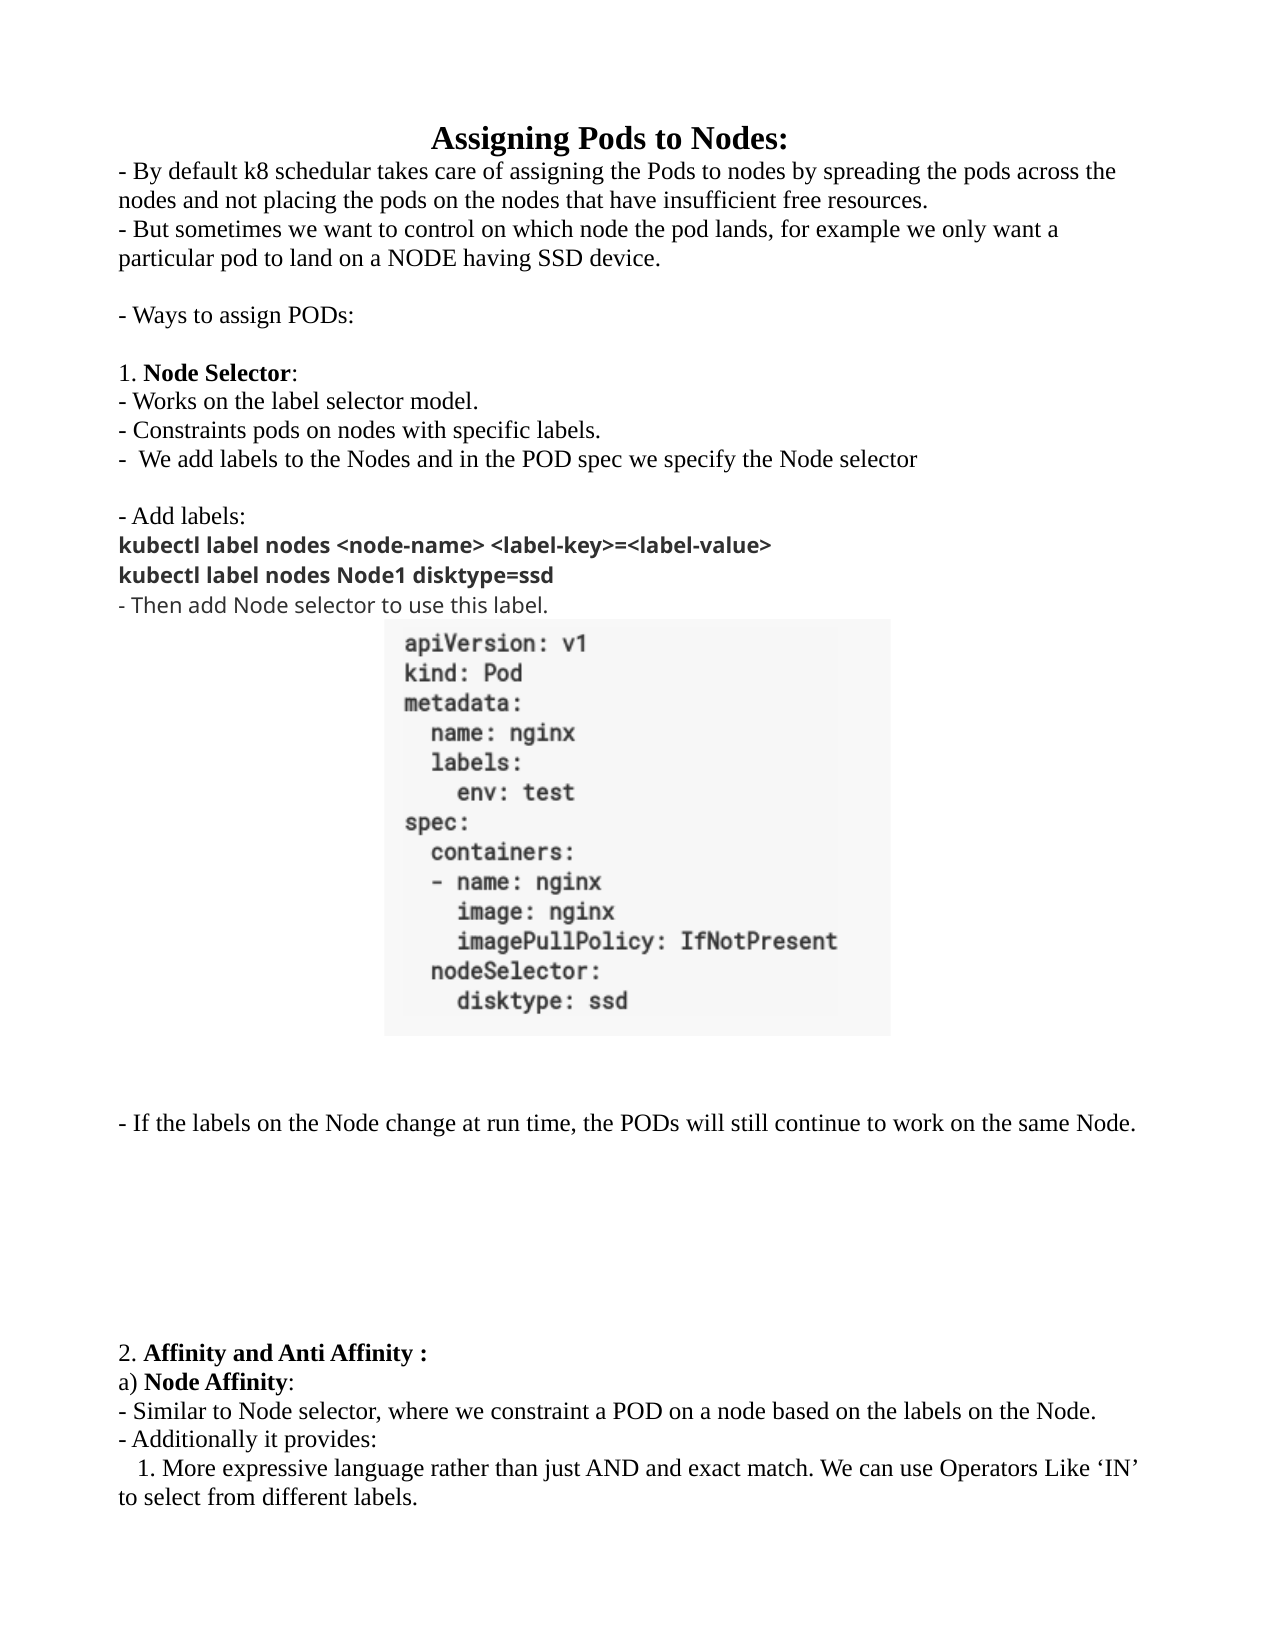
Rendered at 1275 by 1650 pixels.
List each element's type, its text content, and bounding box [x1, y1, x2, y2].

text - Additionally it provides: [118, 1424, 1157, 1453]
text - Constraints pods on nodes with specific labels. [118, 415, 1157, 444]
text kubectl label nodes Node1 disktype=ssd [118, 560, 1157, 590]
text - By default k8 schedular takes care of assigning the Pods to nodes by spreading the pods across the nodes and not placing the pods on the nodes that have insufficient free resources. [118, 156, 1157, 214]
text - But sometimes we want to control on which node the pod lands, for example we only want a particular pod to land on a NODE having SSD device. [118, 214, 1157, 271]
text - If the labels on the Node change at run time, the PODs will still continue to work on the same Node. [118, 1108, 1157, 1137]
text - Similar to Node selector, where we constraint a POD on a node based on the labels on the Node. [118, 1396, 1157, 1424]
text - Add labels: [118, 501, 1157, 530]
text Assigning Pods to Nodes: [118, 118, 1157, 156]
text - Ways to assign PODs: [118, 300, 1157, 329]
text a) Node Affinity: [118, 1367, 1157, 1396]
text 1. More expressive language rather than just AND and exact match. We can use Operators Like ‘IN’ to select from different labels. [118, 1453, 1157, 1511]
text 1. Node Selector: [118, 358, 1157, 386]
text kubectl label nodes <node-name> <label-key>=<label-value> [118, 530, 1157, 560]
picture [384, 619, 891, 1036]
text - Works on the label selector model. [118, 386, 1157, 415]
text - We add labels to the Nodes and in the POD spec we specify the Node selector [118, 444, 1157, 473]
text 2. Affinity and Anti Affinity : [118, 1338, 1157, 1367]
text - Then add Node selector to use this label. [118, 590, 1157, 619]
